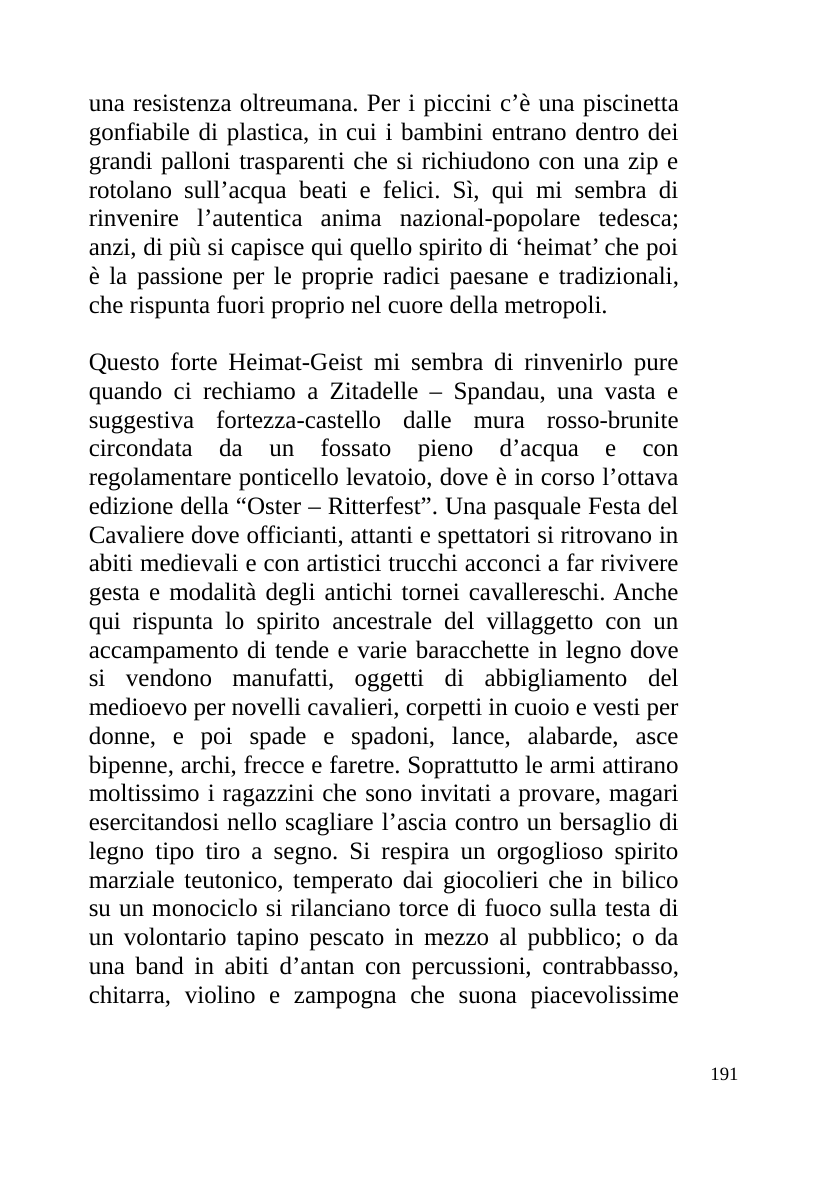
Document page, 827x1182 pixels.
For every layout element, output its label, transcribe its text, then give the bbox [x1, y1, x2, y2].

text una resistenza oltreumana. Per i piccini c’è una piscinetta gonfiabile di plastica, in cui i bambini entrano dentro dei grandi palloni trasparenti che si richiudono con una zip e rotolano sull’acqua beati e felici. Sì, qui mi sembra di rinvenire l’autentica anima nazional-popolare tedesca; anzi, di più si capisce qui quello spirito di ‘heimat’ che poi è la passione per le proprie radici paesane e tradizionali, che rispunta fuori proprio nel cuore della metropoli. [88, 88, 679, 318]
text Questo forte Heimat-Geist mi sembra di rinvenirlo pure quando ci rechiamo a Zitadelle – Spandau, una vasta e suggestiva fortezza-castello dalle mura rosso-brunite circondata da un fossato pieno d’acqua e con regolamentare ponticello levatoio, dove è in corso l’ottava edizione della “Oster – Ritterfest”. Una pasquale Festa del Cavaliere dove officianti, attanti e spettatori si ritrovano in abiti medievali e con artistici trucchi acconci a far rivivere gesta e modalità degli antichi tornei cavallereschi. Anche qui rispunta lo spirito ancestrale del villaggetto con un accampamento di tende e varie baracchette in legno dove si vendono manufatti, oggetti di abbigliamento del medioevo per novelli cavalieri, corpetti in cuoio e vesti per donne, e poi spade e spadoni, lance, alabarde, asce bipenne, archi, frecce e faretre. Soprattutto le armi attirano moltissimo i ragazzini che sono invitati a provare, magari esercitandosi nello scagliare l’ascia contro un bersaglio di legno tipo tiro a segno. Si respira un orgoglioso spirito marziale teutonico, temperato dai giocolieri che in bilico su un monociclo si rilanciano torce di fuoco sulla testa di un volontario tapino pescato in mezzo al pubblico; o da una band in abiti d’antan con percussioni, contrabbasso, chitarra, violino e zampogna che suona piacevolissime [88, 347, 679, 1008]
